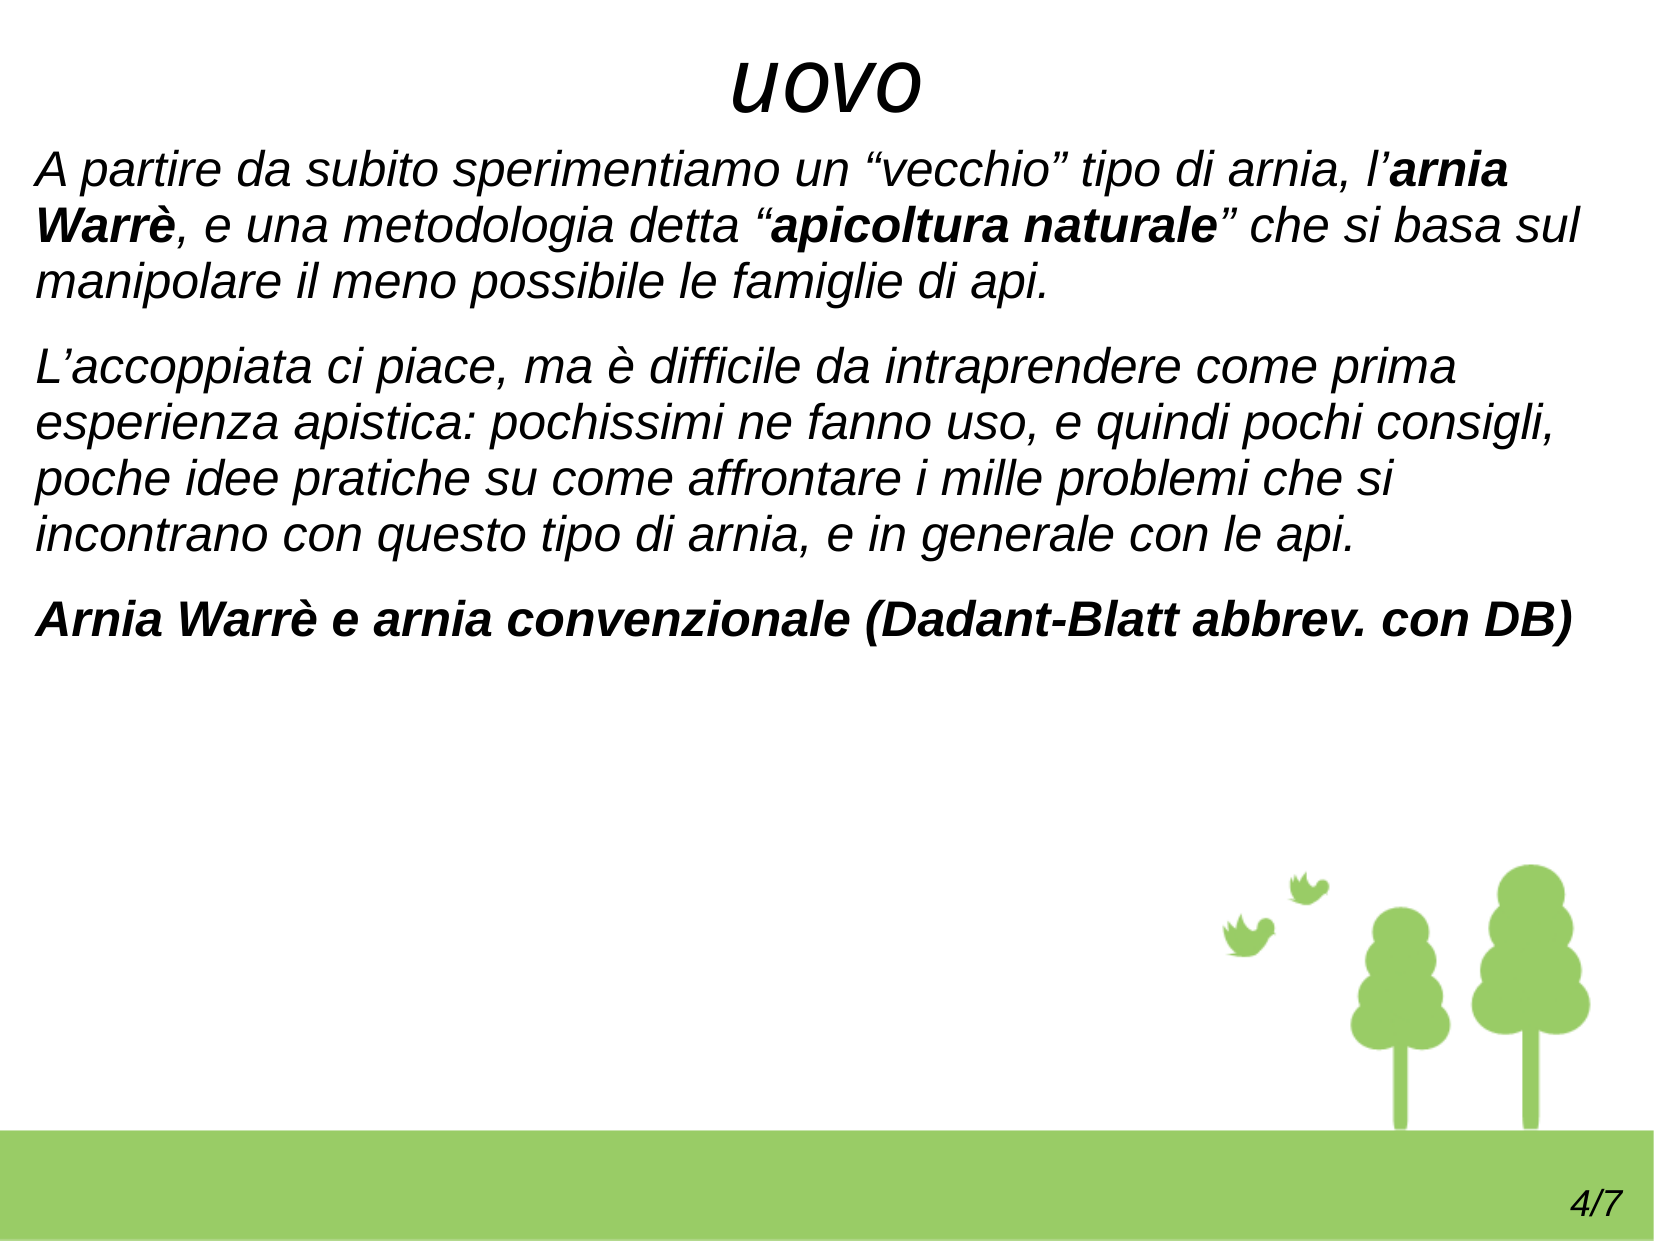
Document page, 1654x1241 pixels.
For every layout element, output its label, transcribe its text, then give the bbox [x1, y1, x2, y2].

list A partire da subito sperimentiamo un “vecchio” tipo di arnia, l’arnia Warrè, e una metodologia detta “apicoltura naturale” che si basa sul manipolare il meno possibile le famiglie di api. L’accoppiata ci piace, ma è difficile da intraprendere come prima esperienza apistica: pochissimi ne fanno uso, e quindi pochi consigli, poche idee pratiche su come affrontare i mille problemi che si incontrano con questo tipo di arnia, e in generale con le api. Arnia Warrè e arnia convenzionale (Dadant-Blatt abbrev. con DB) [35, 141, 1607, 1134]
picture [0, 0, 1654, 1241]
text_box <numero>/7 [1480, 1175, 1654, 1235]
title uovo [82, 18, 1571, 135]
